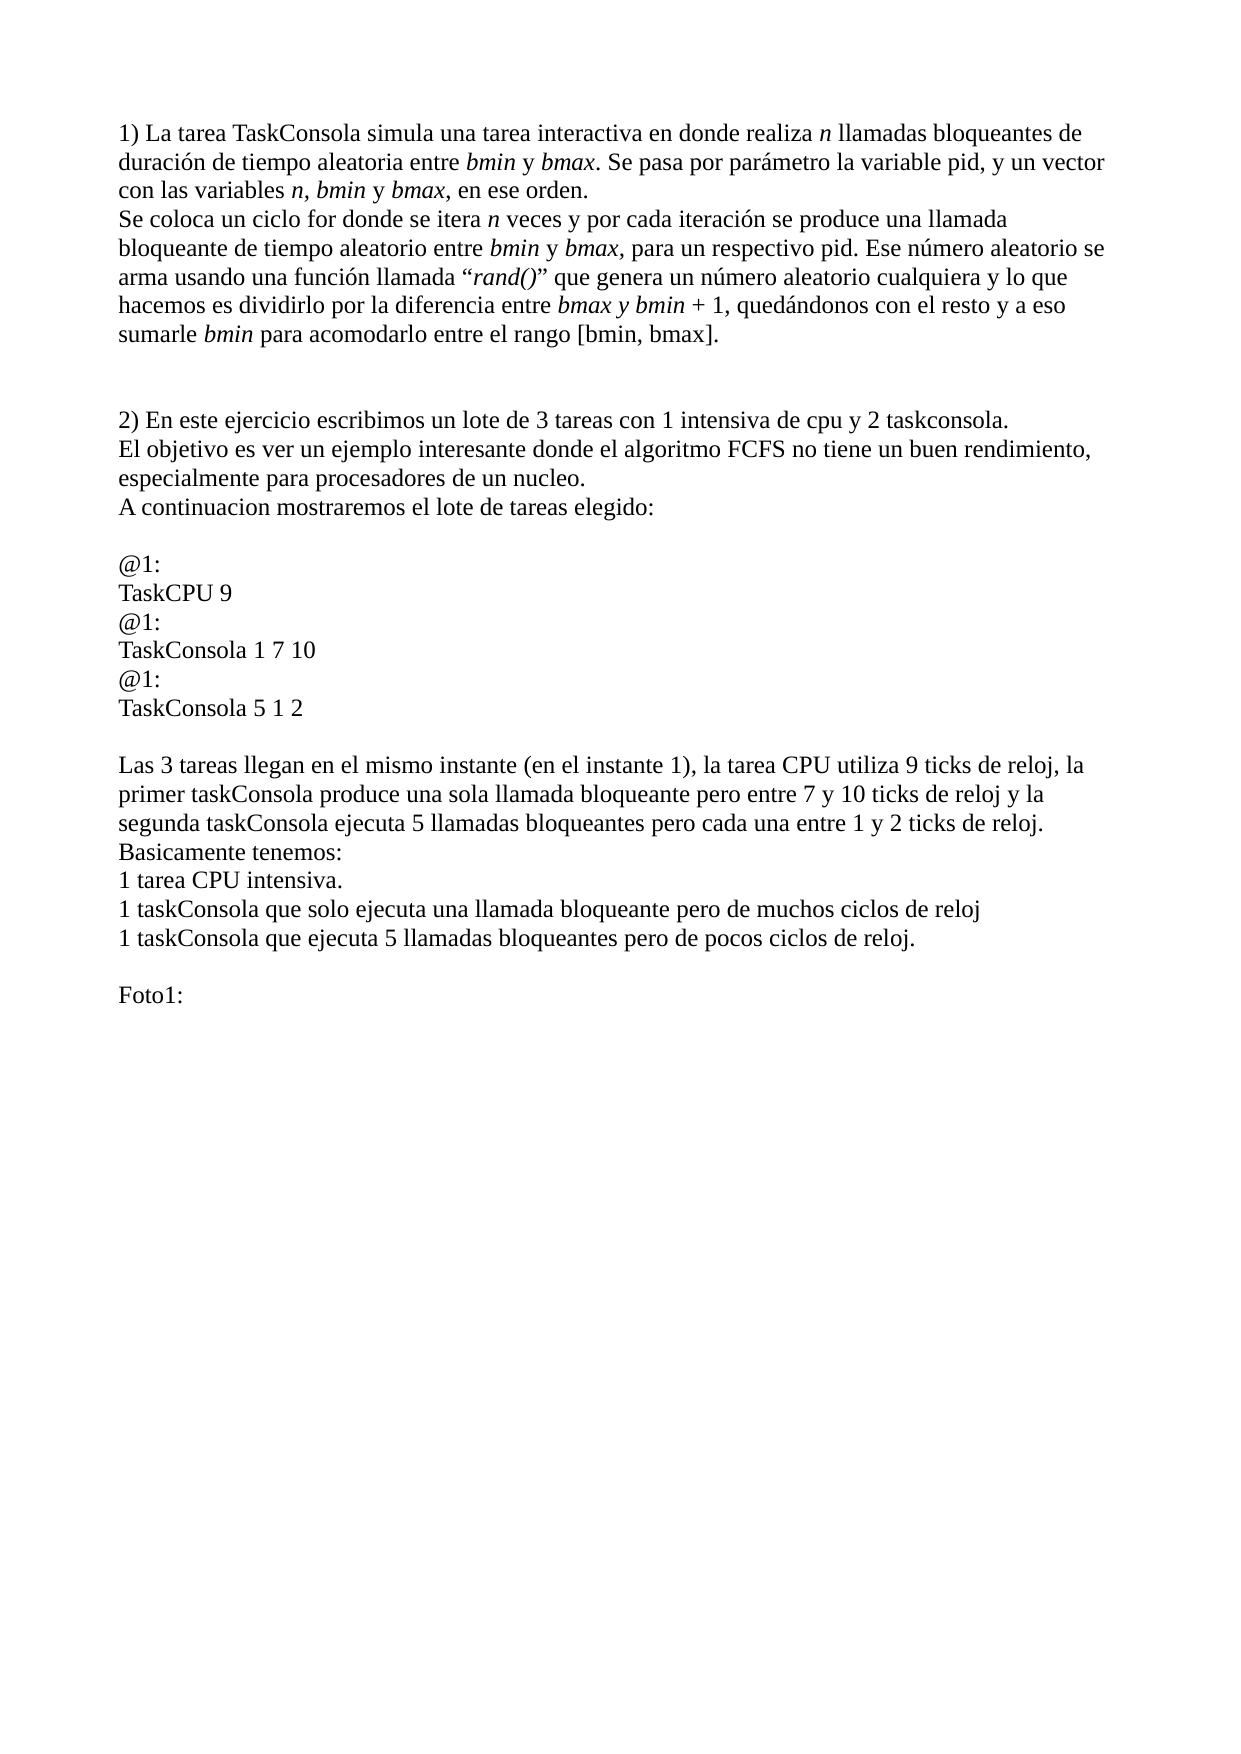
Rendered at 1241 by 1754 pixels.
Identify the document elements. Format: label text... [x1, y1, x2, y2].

text 1 tarea CPU intensiva. [118, 866, 1122, 894]
text TaskConsola 1 7 10 [118, 636, 1122, 664]
text 2) En este ejercicio escribimos un lote de 3 tareas con 1 intensiva de cpu y 2 taskconsola. [118, 406, 1122, 434]
text El objetivo es ver un ejemplo interesante donde el algoritmo FCFS no tiene un buen rendimiento, especialmente para procesadores de un nucleo. [118, 434, 1122, 492]
text TaskConsola 5 1 2 [118, 693, 1122, 722]
text @1: [118, 607, 1122, 636]
text Las 3 tareas llegan en el mismo instante (en el instante 1), la tarea CPU utiliza 9 ticks de reloj, la primer taskConsola produce una sola llamada bloqueante pero entre 7 y 10 ticks de reloj y la segunda taskConsola ejecuta 5 llamadas bloqueantes pero cada una entre 1 y 2 ticks de reloj. [118, 751, 1122, 837]
text @1: [118, 664, 1122, 693]
text Foto1: [118, 981, 1122, 1009]
text Basicamente tenemos: [118, 837, 1122, 866]
text 1 taskConsola que ejecuta 5 llamadas bloqueantes pero de pocos ciclos de reloj. [118, 923, 1122, 952]
text 1) La tarea TaskConsola simula una tarea interactiva en donde realiza n llamadas bloqueantes de duración de tiempo aleatoria entre bmin y bmax. Se pasa por parámetro la variable pid, y un vector con las variables n, bmin y bmax, en ese orden. [118, 118, 1122, 204]
text Se coloca un ciclo for donde se itera n veces y por cada iteración se produce una llamada bloqueante de tiempo aleatorio entre bmin y bmax, para un respectivo pid. Ese número aleatorio se arma usando una función llamada “rand()” que genera un número aleatorio cualquiera y lo que hacemos es dividirlo por la diferencia entre bmax y bmin + 1, quedándonos con el resto y a eso sumarle bmin para acomodarlo entre el rango [bmin, bmax]. [118, 204, 1122, 348]
text A continuacion mostraremos el lote de tareas elegido: [118, 492, 1122, 521]
text TaskCPU 9 [118, 578, 1122, 607]
text 1 taskConsola que solo ejecuta una llamada bloqueante pero de muchos ciclos de reloj [118, 894, 1122, 923]
text @1: [118, 549, 1122, 578]
